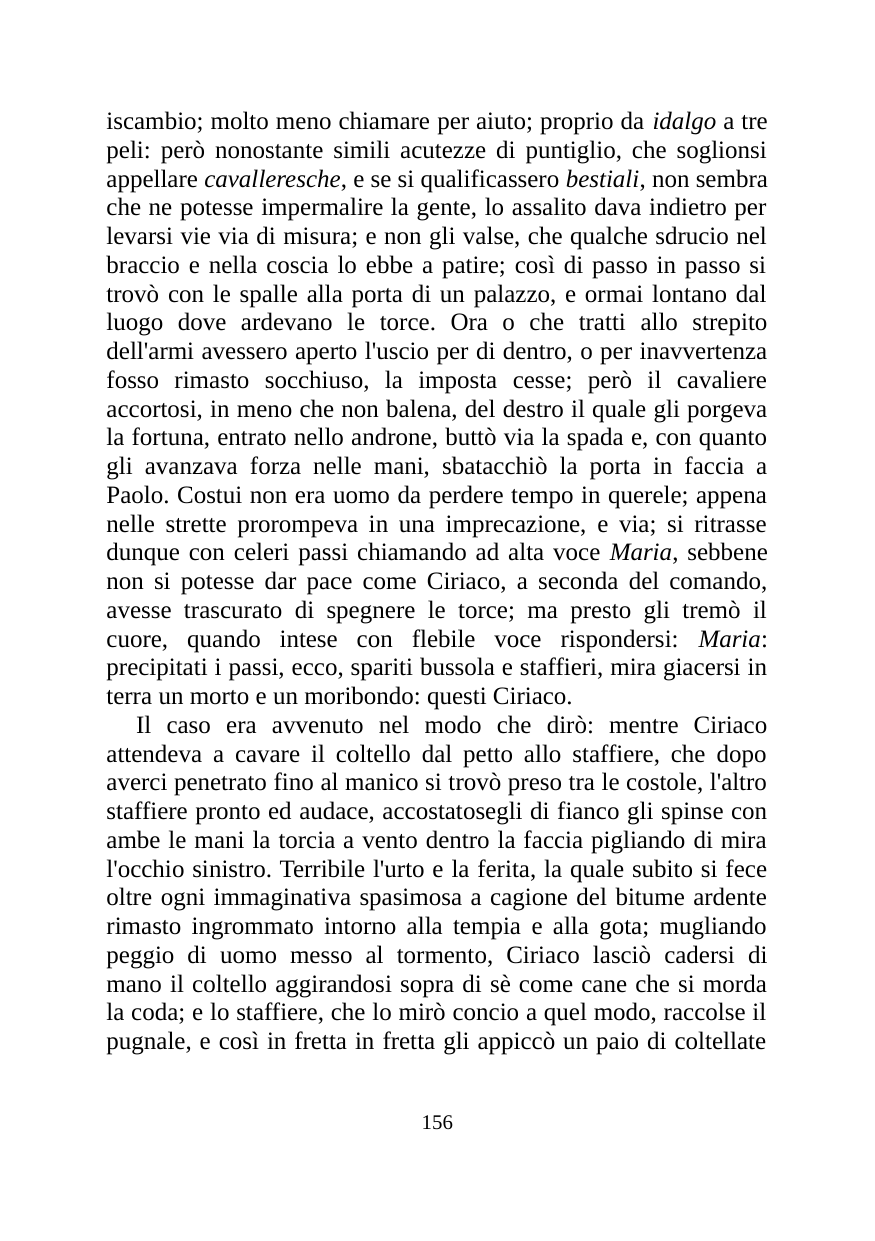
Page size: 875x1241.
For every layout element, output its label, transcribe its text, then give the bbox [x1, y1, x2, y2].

text iscambio; molto meno chiamare per aiuto; proprio da idalgo a tre peli: però nonostante simili acutezze di puntiglio, che soglionsi appellare cavalleresche, e se si qualificassero bestiali, non sembra che ne potesse impermalire la gente, lo assalito dava indietro per levarsi vie via di misura; e non gli valse, che qualche sdrucio nel braccio e nella coscia lo ebbe a patire; così di passo in passo si trovò con le spalle alla porta di un palazzo, e ormai lontano dal luogo dove ardevano le torce. Ora o che tratti allo strepito dell'armi avessero aperto l'uscio per di dentro, o per inavvertenza fosso rimasto socchiuso, la imposta cesse; però il cavaliere accortosi, in meno che non balena, del destro il quale gli porgeva la fortuna, entrato nello androne, buttò via la spada e, con quanto gli avanzava forza nelle mani, sbatacchiò la porta in faccia a Paolo. Costui non era uomo da perdere tempo in querele; appena nelle strette prorompeva in una imprecazione, e via; si ritrasse dunque con celeri passi chiamando ad alta voce Maria, sebbene non si potesse dar pace come Ciriaco, a seconda del comando, avesse trascurato di spegnere le torce; ma presto gli tremò il cuore, quando intese con flebile voce rispondersi: Maria: precipitati i passi, ecco, spariti bussola e staffieri, mira giacersi in terra un morto e un moribondo: questi Ciriaco. [106, 106, 768, 710]
text Il caso era avvenuto nel modo che dirò: mentre Ciriaco attendeva a cavare il coltello dal petto allo staffiere, che dopo averci penetrato fino al manico si trovò preso tra le costole, l'altro staffiere pronto ed audace, accostatosegli di fianco gli spinse con ambe le mani la torcia a vento dentro la faccia pigliando di mira l'occhio sinistro. Terribile l'urto e la ferita, la quale subito si fece oltre ogni immaginativa spasimosa a cagione del bitume ardente rimasto ingrommato intorno alla tempia e alla gota; mugliando peggio di uomo messo al tormento, Ciriaco lasciò cadersi di mano il coltello aggirandosi sopra di sè come cane che si morda la coda; e lo staffiere, che lo mirò concio a quel modo, raccolse il pugnale, e così in fretta in fretta gli appiccò un paio di coltellate [106, 710, 768, 1055]
